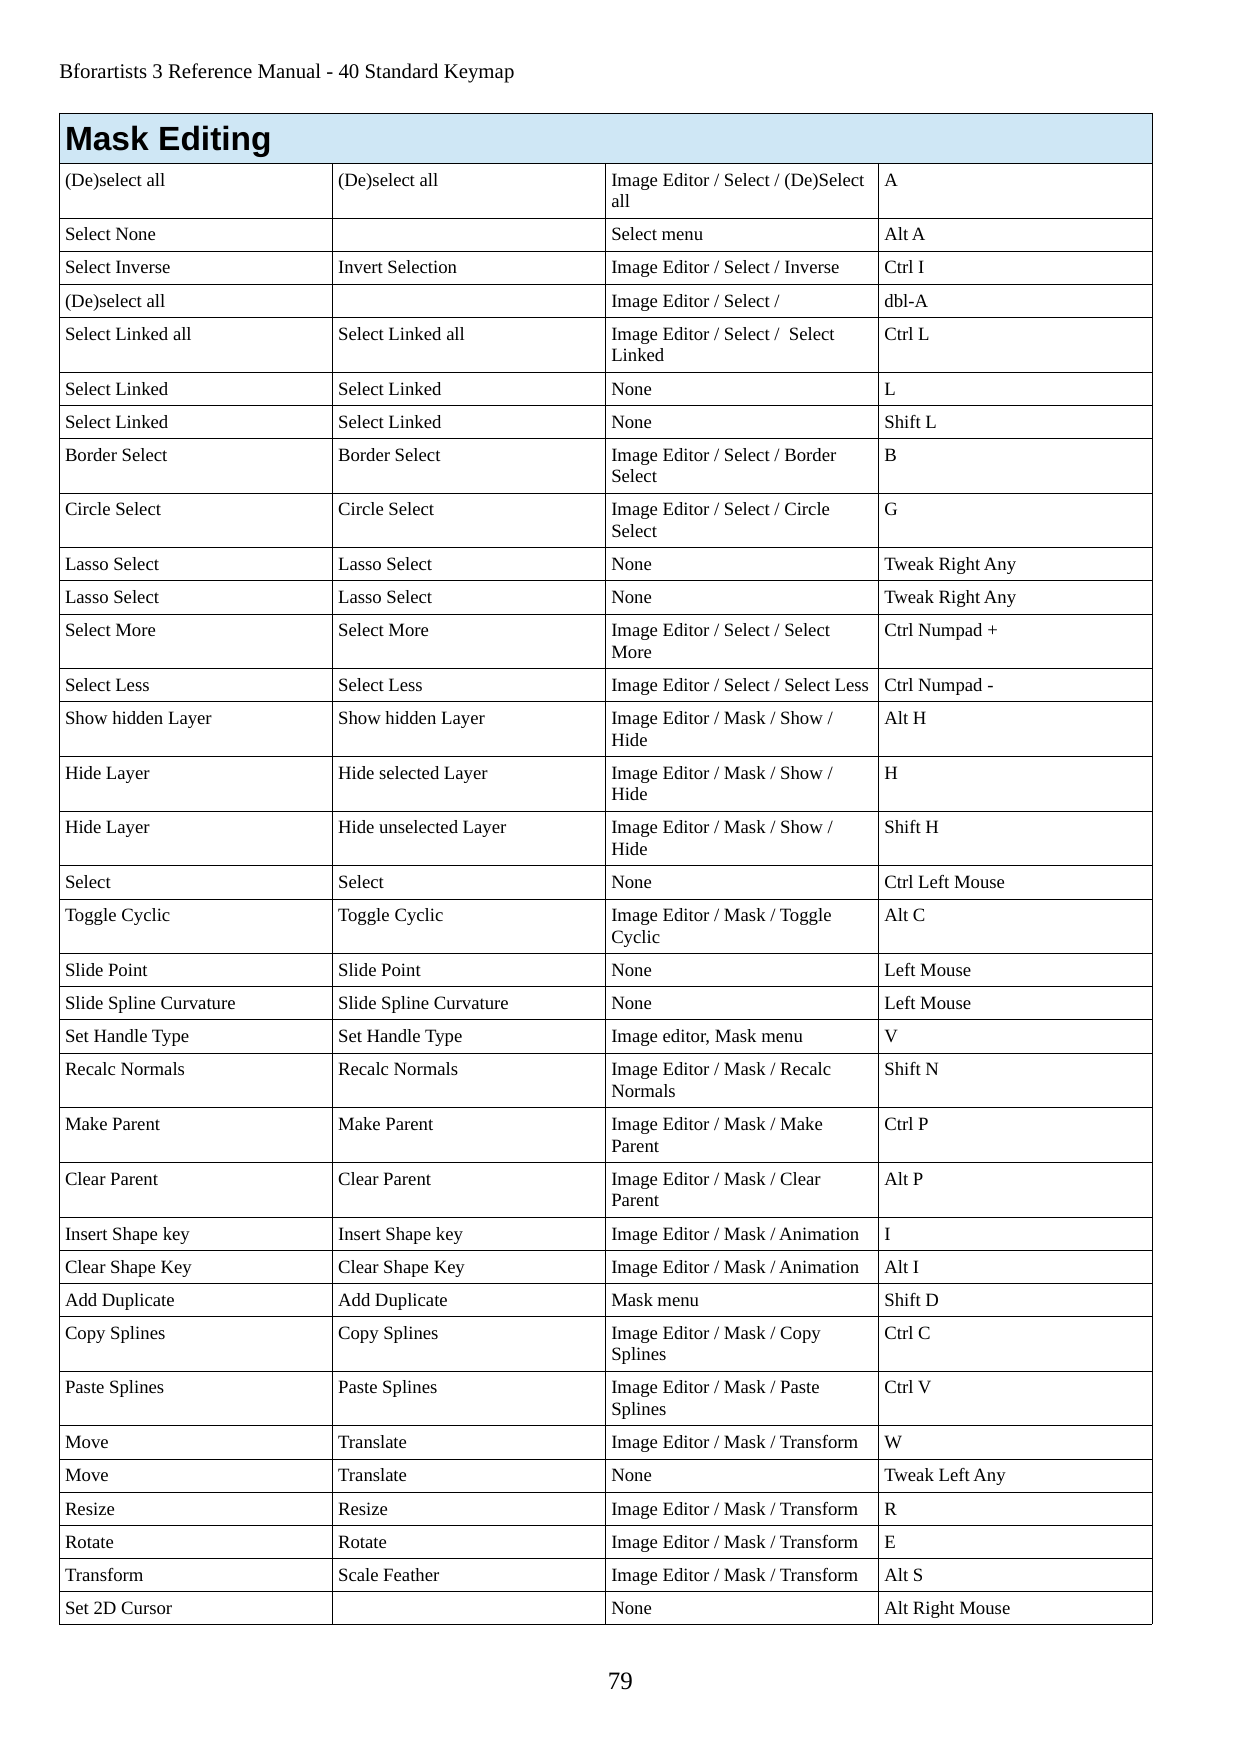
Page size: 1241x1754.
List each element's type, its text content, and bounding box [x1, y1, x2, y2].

table_cell W [879, 1426, 1152, 1458]
table_cell Ctrl P [879, 1108, 1152, 1162]
table_cell H [879, 757, 1152, 811]
table_header Mask Editing [60, 114, 1152, 163]
table_cell Ctrl Numpad + [879, 615, 1152, 668]
table_cell Shift N [879, 1054, 1152, 1107]
table_cell R [879, 1493, 1152, 1525]
table_cell Left Mouse [879, 954, 1152, 986]
table_cell A [879, 164, 1152, 217]
table_cell Select None [60, 219, 332, 251]
table_cell L [879, 373, 1152, 405]
table_cell Select Linked [333, 373, 605, 405]
table_cell Rotate [333, 1526, 605, 1558]
table_cell None [606, 1592, 878, 1624]
table_cell None [606, 548, 878, 580]
table_cell Select [60, 866, 332, 898]
table_cell Alt I [879, 1251, 1152, 1283]
table_cell Image Editor / Mask / Transform [606, 1526, 878, 1558]
table_cell Shift D [879, 1284, 1152, 1316]
table_cell Recalc Normals [333, 1054, 605, 1107]
table_cell G [879, 494, 1152, 547]
table_cell I [879, 1218, 1152, 1250]
table_cell Select Linked [60, 406, 332, 438]
table_cell Image Editor / Mask / Paste Splines [606, 1372, 878, 1425]
table_cell Select Linked [333, 406, 605, 438]
table_cell None [606, 1460, 878, 1492]
table_cell [333, 1592, 605, 1624]
table_cell Ctrl I [879, 252, 1152, 284]
table_cell Select Inverse [60, 252, 332, 284]
table_cell Lasso Select [60, 548, 332, 580]
table_cell Select Linked all [60, 318, 332, 372]
table_cell Image Editor / Mask / Make Parent [606, 1108, 878, 1162]
table_cell Move [60, 1460, 332, 1492]
table_cell [333, 285, 605, 317]
table_cell Alt P [879, 1163, 1152, 1217]
table_cell dbl-A [879, 285, 1152, 317]
table_cell (De)select all [333, 164, 605, 217]
table_cell Set Handle Type [60, 1020, 332, 1052]
table_cell Make Parent [60, 1108, 332, 1162]
table_cell Image Editor / Select / Border Select [606, 439, 878, 492]
table_cell (De)select all [60, 164, 332, 217]
table_cell Transform [60, 1559, 332, 1591]
table_cell Scale Feather [333, 1559, 605, 1591]
table_cell Hide unselected Layer [333, 812, 605, 865]
table_cell Hide Layer [60, 757, 332, 811]
table_cell Clear Parent [60, 1163, 332, 1217]
table_cell Image Editor / Mask / Recalc Normals [606, 1054, 878, 1107]
table_cell Image Editor / Mask / Show / Hide [606, 702, 878, 756]
table_cell Clear Parent [333, 1163, 605, 1217]
table_cell Lasso Select [60, 581, 332, 613]
table_cell Border Select [333, 439, 605, 492]
table_cell Image Editor / Mask / Transform [606, 1426, 878, 1458]
table_cell Invert Selection [333, 252, 605, 284]
table_cell Ctrl V [879, 1372, 1152, 1425]
table_cell Lasso Select [333, 581, 605, 613]
table_cell Select More [333, 615, 605, 668]
table_cell Rotate [60, 1526, 332, 1558]
table_cell Toggle Cyclic [333, 900, 605, 953]
table_cell Slide Point [333, 954, 605, 986]
table_cell (De)select all [60, 285, 332, 317]
table_cell Copy Splines [333, 1317, 605, 1371]
table_cell Resize [333, 1493, 605, 1525]
table_cell Translate [333, 1426, 605, 1458]
table_cell Select Less [333, 669, 605, 701]
table_cell Mask menu [606, 1284, 878, 1316]
table_cell Image Editor / Select / Inverse [606, 252, 878, 284]
table_cell Ctrl Numpad - [879, 669, 1152, 701]
table_cell Border Select [60, 439, 332, 492]
table_cell None [606, 406, 878, 438]
table_cell Recalc Normals [60, 1054, 332, 1107]
table_cell Lasso Select [333, 548, 605, 580]
table_cell Select Linked all [333, 318, 605, 372]
table_cell Add Duplicate [60, 1284, 332, 1316]
table_cell Image Editor / Mask / Toggle Cyclic [606, 900, 878, 953]
table_cell Alt H [879, 702, 1152, 756]
table_cell Ctrl Left Mouse [879, 866, 1152, 898]
table_cell Tweak Right Any [879, 548, 1152, 580]
table_cell Copy Splines [60, 1317, 332, 1371]
table_cell Image Editor / Select / [606, 285, 878, 317]
table_cell Select menu [606, 219, 878, 251]
table_cell Slide Point [60, 954, 332, 986]
table_cell Ctrl C [879, 1317, 1152, 1371]
table_cell Show hidden Layer [60, 702, 332, 756]
table_cell Move [60, 1426, 332, 1458]
table_cell Select Less [60, 669, 332, 701]
table_cell Image editor, Mask menu [606, 1020, 878, 1052]
table_cell Select [333, 866, 605, 898]
table_cell Image Editor / Mask / Show / Hide [606, 757, 878, 811]
table_cell Paste Splines [60, 1372, 332, 1425]
table_cell Image Editor / Select / Select Less [606, 669, 878, 701]
table_cell Slide Spline Curvature [333, 987, 605, 1019]
table_cell Image Editor / Mask / Transform [606, 1559, 878, 1591]
table_cell Select Linked [60, 373, 332, 405]
table_cell Shift L [879, 406, 1152, 438]
table_cell Hide Layer [60, 812, 332, 865]
table_cell Shift H [879, 812, 1152, 865]
table_cell Image Editor / Mask / Animation [606, 1251, 878, 1283]
table_cell Left Mouse [879, 987, 1152, 1019]
table_cell Show hidden Layer [333, 702, 605, 756]
table_cell Clear Shape Key [333, 1251, 605, 1283]
table_cell Image Editor / Select / (De)Select all [606, 164, 878, 217]
table_cell Alt A [879, 219, 1152, 251]
table_cell Image Editor / Mask / Copy Splines [606, 1317, 878, 1371]
table_cell Clear Shape Key [60, 1251, 332, 1283]
table_cell Circle Select [333, 494, 605, 547]
table_cell Alt C [879, 900, 1152, 953]
table_cell Image Editor / Mask / Animation [606, 1218, 878, 1250]
table_cell Select More [60, 615, 332, 668]
table_cell Image Editor / Select / Select More [606, 615, 878, 668]
table_cell None [606, 954, 878, 986]
table_cell [333, 219, 605, 251]
table_cell Make Parent [333, 1108, 605, 1162]
table_cell Add Duplicate [333, 1284, 605, 1316]
table_cell None [606, 581, 878, 613]
table_cell Ctrl L [879, 318, 1152, 372]
table_cell Slide Spline Curvature [60, 987, 332, 1019]
table_cell Image Editor / Select / Circle Select [606, 494, 878, 547]
table_cell Tweak Right Any [879, 581, 1152, 613]
table_cell Resize [60, 1493, 332, 1525]
table_cell E [879, 1526, 1152, 1558]
table_cell Image Editor / Mask / Clear Parent [606, 1163, 878, 1217]
table_cell Insert Shape key [60, 1218, 332, 1250]
table_cell Image Editor / Mask / Transform [606, 1493, 878, 1525]
table_cell None [606, 866, 878, 898]
table_cell Hide selected Layer [333, 757, 605, 811]
table_cell Tweak Left Any [879, 1460, 1152, 1492]
table_cell Insert Shape key [333, 1218, 605, 1250]
table_cell Circle Select [60, 494, 332, 547]
table_cell Translate [333, 1460, 605, 1492]
table_cell Alt S [879, 1559, 1152, 1591]
table_cell Paste Splines [333, 1372, 605, 1425]
table_cell None [606, 987, 878, 1019]
table_cell B [879, 439, 1152, 492]
table_cell Toggle Cyclic [60, 900, 332, 953]
table_cell V [879, 1020, 1152, 1052]
table_cell Set 2D Cursor [60, 1592, 332, 1624]
table_cell None [606, 373, 878, 405]
table_cell Image Editor / Select / Select Linked [606, 318, 878, 372]
table_cell Set Handle Type [333, 1020, 605, 1052]
table_cell Alt Right Mouse [879, 1592, 1152, 1624]
table_cell Image Editor / Mask / Show / Hide [606, 812, 878, 865]
